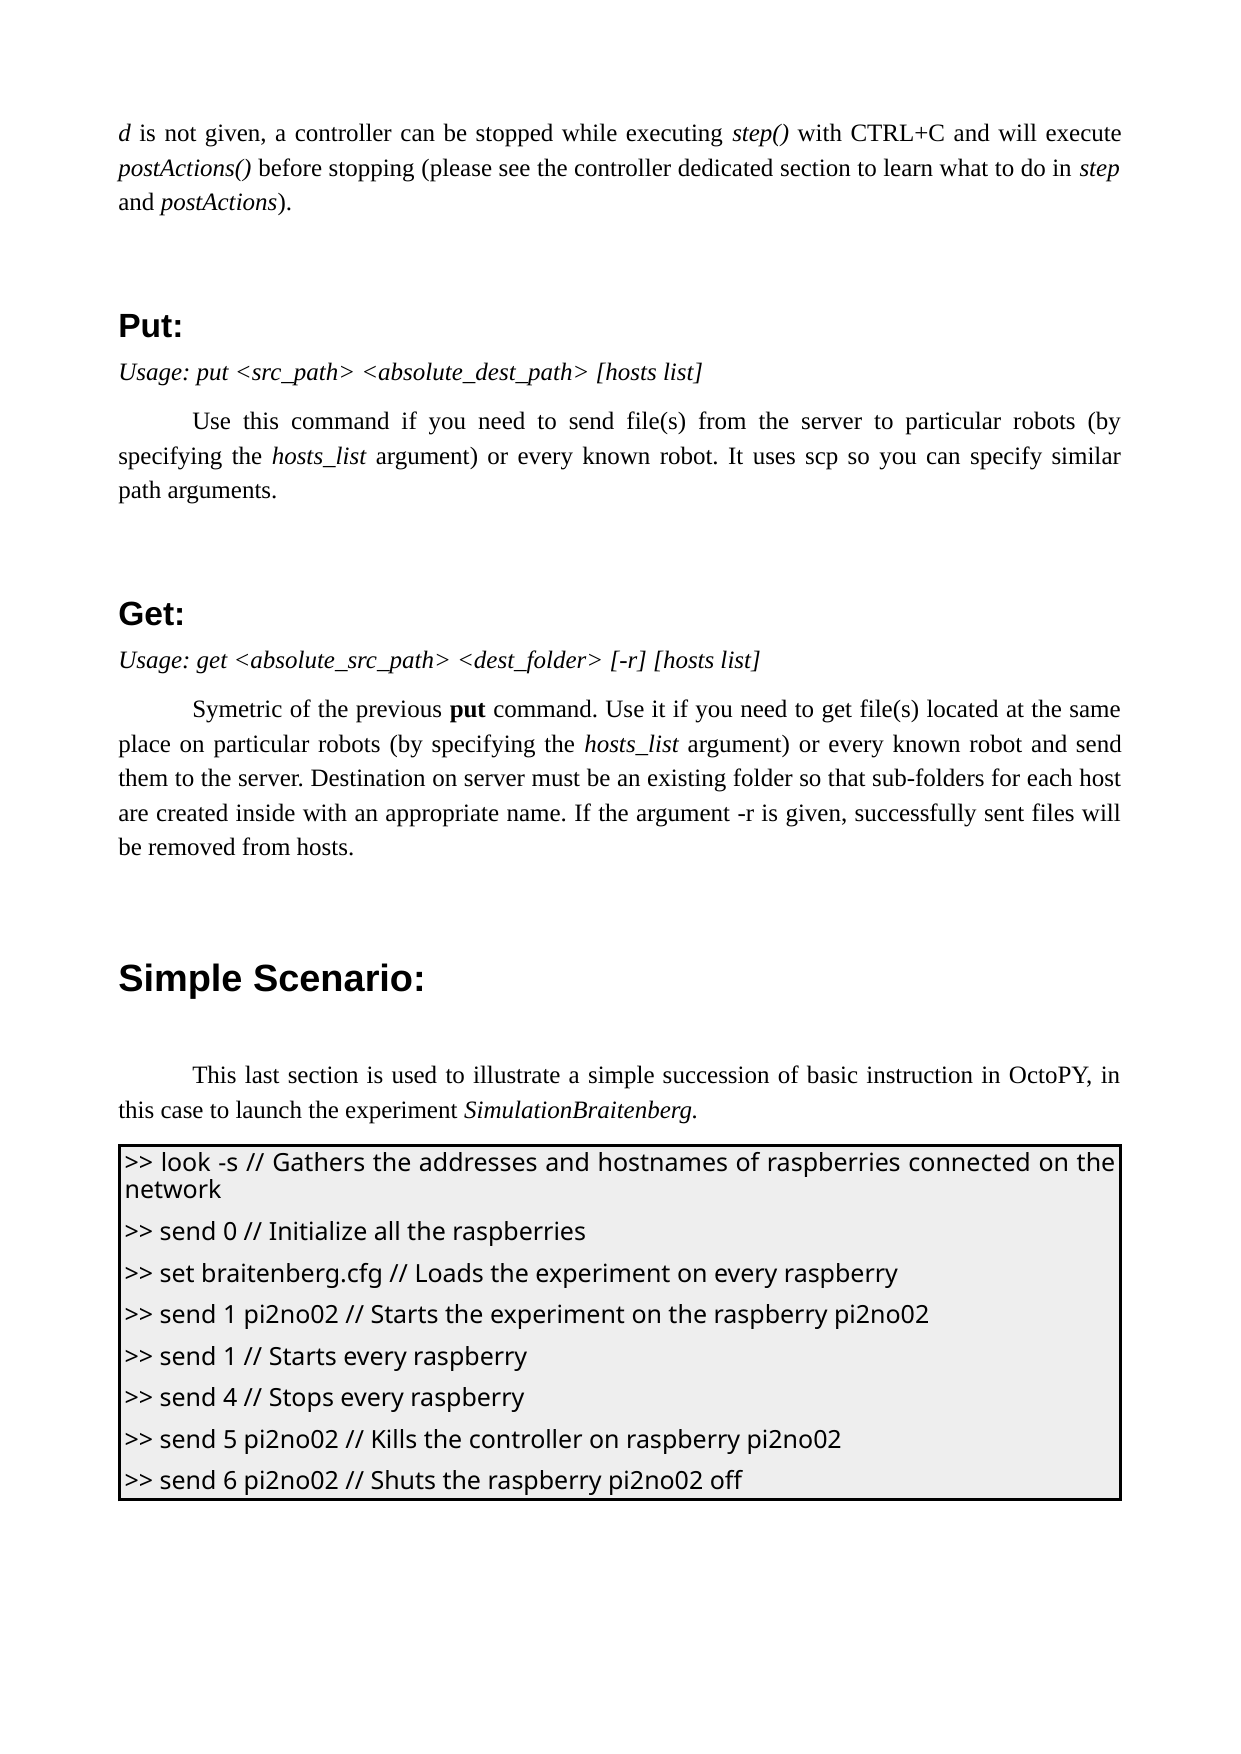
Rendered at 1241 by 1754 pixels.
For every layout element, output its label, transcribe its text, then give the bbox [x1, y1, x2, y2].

text >> send 1 // Starts every raspberry [121, 1337, 1119, 1371]
text >> set braitenberg.cfg // Loads the experiment on every raspberry [121, 1254, 1119, 1287]
text Use this command if you need to send file(s) from the server to particular robots (by specifying the hosts_list argument) or every known robot. It uses scp so you can specify similar path arguments. [118, 406, 1122, 504]
subtitle Get: [118, 594, 1122, 633]
text This last section is used to illustrate a simple succession of basic instruction in OctoPY, in this case to launch the experiment SimulationBraitenberg. [118, 1061, 1122, 1124]
text Symetric of the previous put command. Use it if you need to get file(s) located at the same place on particular robots (by specifying the hosts_list argument) or every known robot and send them to the server. Destination on server must be an existing folder so that sub-folders for each host are created inside with an appropriate name. If the argument -r is given, successfully sent files will be removed from hosts. [118, 694, 1122, 861]
text >> send 1 pi2no02 // Starts the experiment on the raspberry pi2no02 [121, 1296, 1119, 1329]
subtitle Put: [118, 306, 1122, 345]
text >> send 5 pi2no02 // Kills the controller on raspberry pi2no02 [121, 1421, 1119, 1454]
text Usage: put <src_path> <absolute_dest_path> [hosts list] [118, 357, 1122, 386]
text >> send 4 // Stops every raspberry [121, 1379, 1119, 1412]
text >> look -s // Gathers the addresses and hostnames of raspberries connected on the network [121, 1147, 1119, 1204]
text >> send 0 // Initialize all the raspberries [121, 1213, 1119, 1246]
text Usage: get <absolute_src_path> <dest_folder> [-r] [hosts list] [118, 645, 1122, 674]
subtitle Simple Scenario: [118, 955, 1122, 999]
text -d is not given, a controller can be stopped while executing step() with CTRL+C and will execute postActions() before stopping (please see the controller dedicated section to learn what to do in step and postActions). [118, 118, 1122, 216]
text >> send 6 pi2no02 // Shuts the raspberry pi2no02 off [121, 1462, 1119, 1498]
